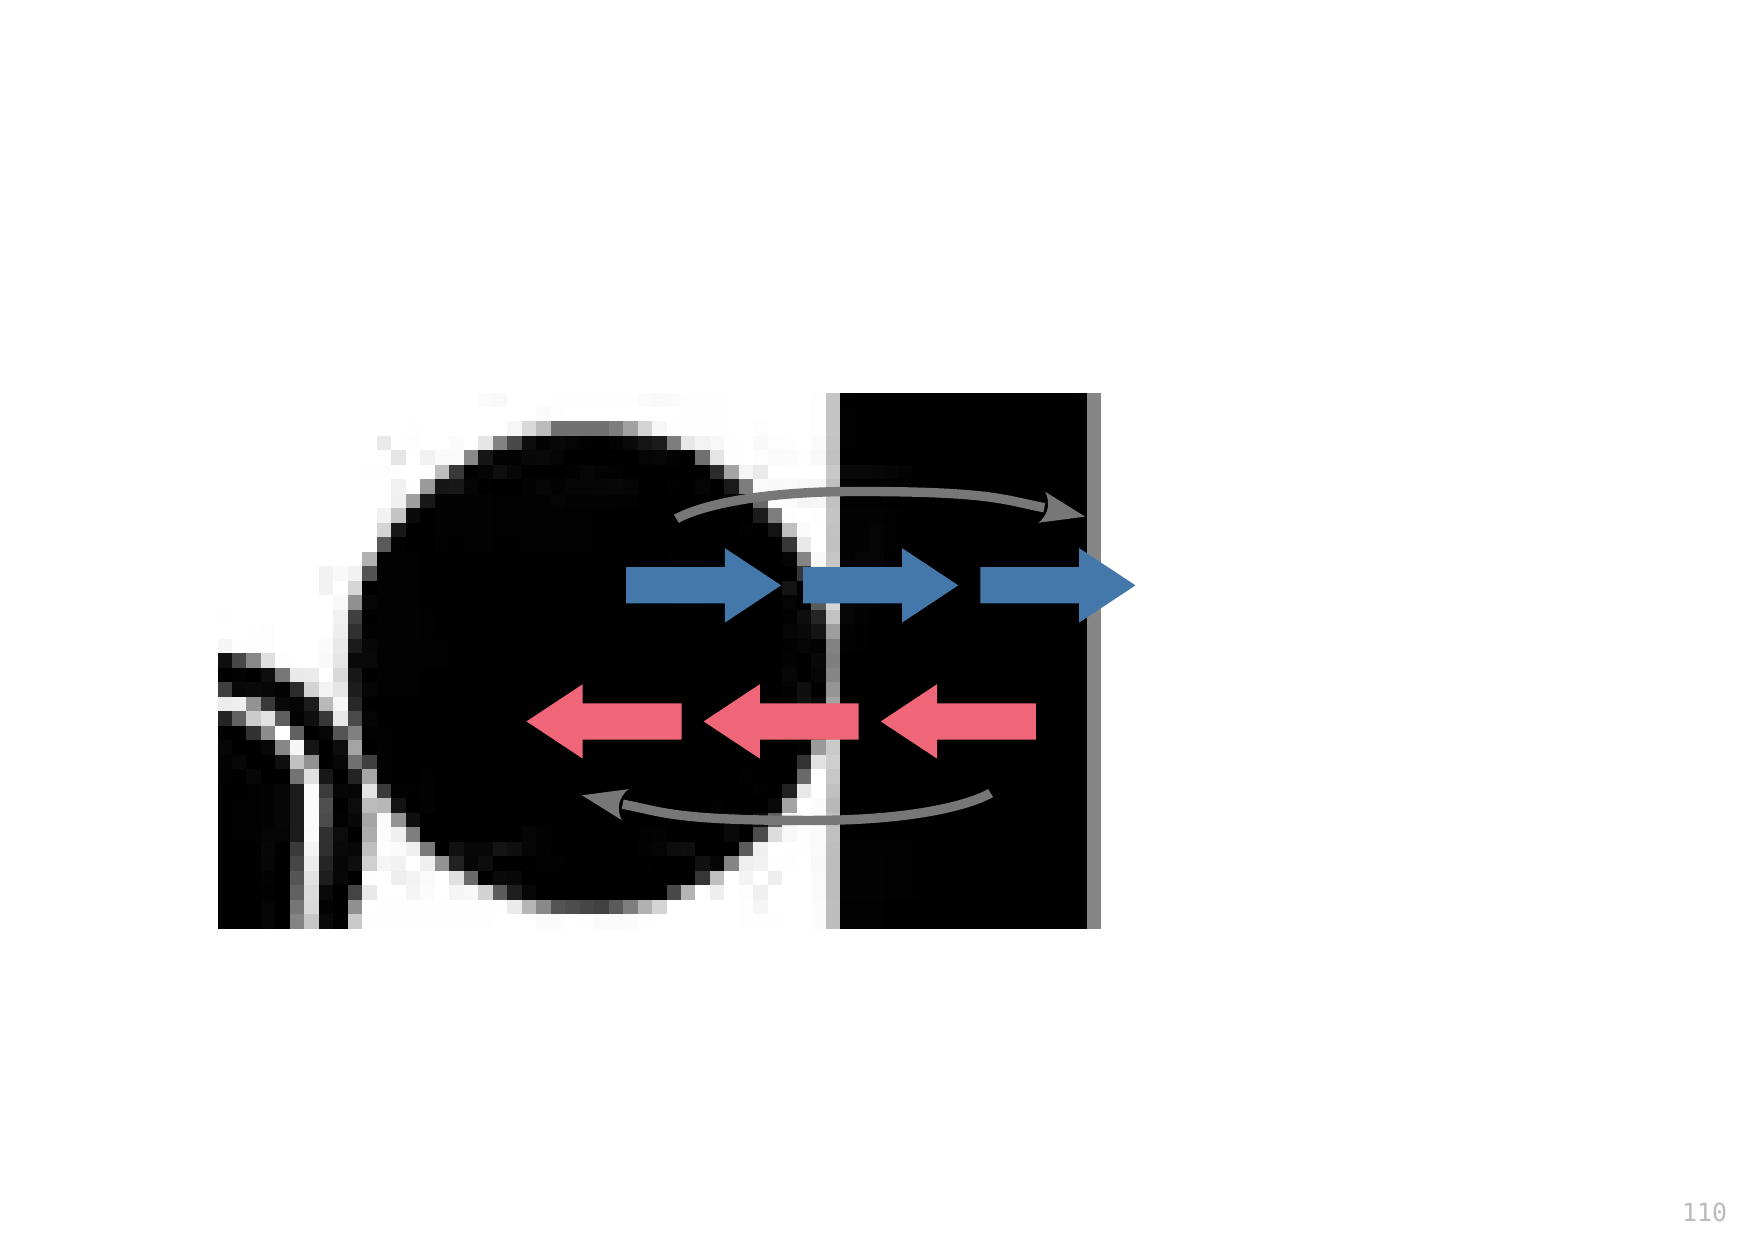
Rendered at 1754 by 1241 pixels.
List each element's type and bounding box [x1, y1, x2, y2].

text_box [626, 548, 782, 623]
text_box [980, 548, 1136, 623]
text_box [803, 548, 959, 623]
text_box [526, 684, 682, 759]
text_box [880, 684, 1036, 759]
text_box [703, 684, 859, 759]
picture [218, 393, 1116, 929]
